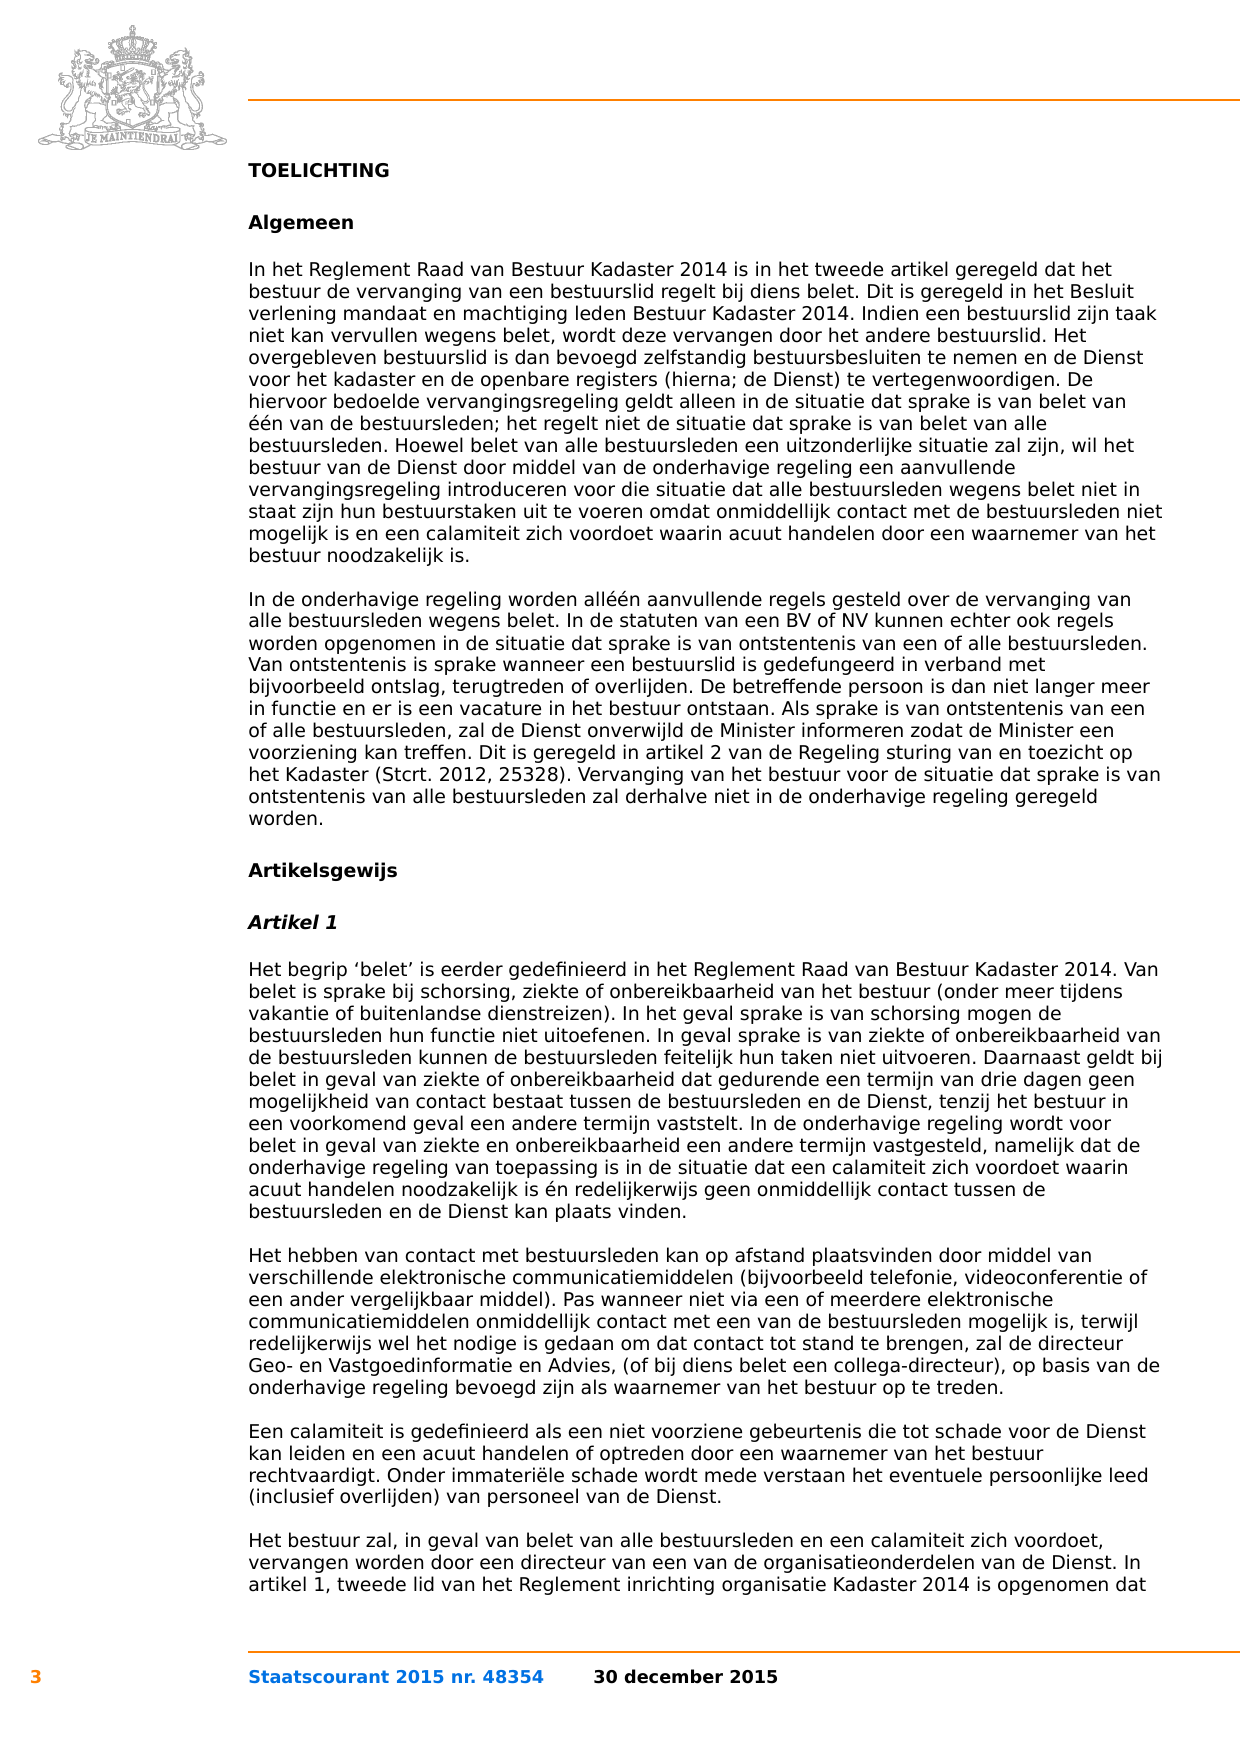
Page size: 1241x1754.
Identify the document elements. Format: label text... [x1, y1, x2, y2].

subtitle Artikelsgewijs [248, 860, 1163, 882]
subtitle Algemeen [248, 212, 1163, 234]
text Het hebben van contact met bestuursleden kan op afstand plaatsvinden door middel van verschillende elektronische communicatiemiddelen (bijvoorbeeld telefonie, videoconferentie of een ander vergelijkbaar middel). Pas wanneer niet via een of meerdere elektronische communicatiemiddelen onmiddellijk contact met een van de bestuursleden mogelijk is, terwijl redelijkerwijs wel het nodige is gedaan om dat contact tot stand te brengen, zal de directeur Geo- en Vastgoedinformatie en Advies, (of bij diens belet een collega-directeur), op basis van de onderhavige regeling bevoegd zijn als waarnemer van het bestuur op te treden. [248, 1245, 1163, 1399]
text Het begrip ‘belet’ is eerder gedefinieerd in het Reglement Raad van Bestuur Kadaster 2014. Van belet is sprake bij schorsing, ziekte of onbereikbaarheid van het bestuur (onder meer tijdens vakantie of buitenlandse dienstreizen). In het geval sprake is van schorsing mogen de bestuursleden hun functie niet uitoefenen. In geval sprake is van ziekte of onbereikbaarheid van de bestuursleden kunnen de bestuursleden feitelijk hun taken niet uitvoeren. Daarnaast geldt bij belet in geval van ziekte of onbereikbaarheid dat gedurende een termijn van drie dagen geen mogelijkheid van contact bestaat tussen de bestuursleden en de Dienst, tenzij het bestuur in een voorkomend geval een andere termijn vaststelt. In de onderhavige regeling wordt voor belet in geval van ziekte en onbereikbaarheid een andere termijn vastgesteld, namelijk dat de onderhavige regeling van toepassing is in de situatie dat een calamiteit zich voordoet waarin acuut handelen noodzakelijk is én redelijkerwijs geen onmiddellijk contact tussen de bestuursleden en de Dienst kan plaats vinden. [248, 959, 1163, 1223]
text In het Reglement Raad van Bestuur Kadaster 2014 is in het tweede artikel geregeld dat het bestuur de vervanging van een bestuurslid regelt bij diens belet. Dit is geregeld in het Besluit verlening mandaat en machtiging leden Bestuur Kadaster 2014. Indien een bestuurslid zijn taak niet kan vervullen wegens belet, wordt deze vervangen door het andere bestuurslid. Het overgebleven bestuurslid is dan bevoegd zelfstandig bestuursbesluiten te nemen en de Dienst voor het kadaster en de openbare registers (hierna; de Dienst) te vertegenwoordigen. De hiervoor bedoelde vervangingsregeling geldt alleen in de situatie dat sprake is van belet van één van de bestuursleden; het regelt niet de situatie dat sprake is van belet van alle bestuursleden. Hoewel belet van alle bestuursleden een uitzonderlijke situatie zal zijn, wil het bestuur van de Dienst door middel van de onderhavige regeling een aanvullende vervangingsregeling introduceren voor die situatie dat alle bestuursleden wegens belet niet in staat zijn hun bestuurstaken uit te voeren omdat onmiddellijk contact met de bestuursleden niet mogelijk is en een calamiteit zich voordoet waarin acuut handelen door een waarnemer van het bestuur noodzakelijk is. [248, 259, 1163, 567]
text In de onderhavige regeling worden alléén aanvullende regels gesteld over de vervanging van alle bestuursleden wegens belet. In de statuten van een BV of NV kunnen echter ook regels worden opgenomen in de situatie dat sprake is van ontstentenis van een of alle bestuursleden. Van ontstentenis is sprake wanneer een bestuurslid is gedefungeerd in verband met bijvoorbeeld ontslag, terugtreden of overlijden. De betreffende persoon is dan niet langer meer in functie en er is een vacature in het bestuur ontstaan. Als sprake is van ontstentenis van een of alle bestuursleden, zal de Dienst onverwijld de Minister informeren zodat de Minister een voorziening kan treffen. Dit is geregeld in artikel 2 van de Regeling sturing van en toezicht op het Kadaster (Stcrt. 2012, 25328). Vervanging van het bestuur voor de situatie dat sprake is van ontstentenis van alle bestuursleden zal derhalve niet in de onderhavige regeling geregeld worden. [248, 588, 1163, 830]
text Een calamiteit is gedefinieerd als een niet voorziene gebeurtenis die tot schade voor de Dienst kan leiden en een acuut handelen of optreden door een waarnemer van het bestuur rechtvaardigt. Onder immateriële schade wordt mede verstaan het eventuele persoonlijke leed (inclusief overlijden) van personeel van de Dienst. [248, 1421, 1163, 1508]
subtitle Artikel 1 [248, 912, 1163, 934]
text Het bestuur zal, in geval van belet van alle bestuursleden en een calamiteit zich voordoet, vervangen worden door een directeur van een van de organisatieonderdelen van de Dienst. In artikel 1, tweede lid van het Reglement inrichting organisatie Kadaster 2014 is opgenomen dat [248, 1530, 1163, 1596]
picture [38, 25, 227, 150]
subtitle TOELICHTING [248, 160, 1163, 182]
